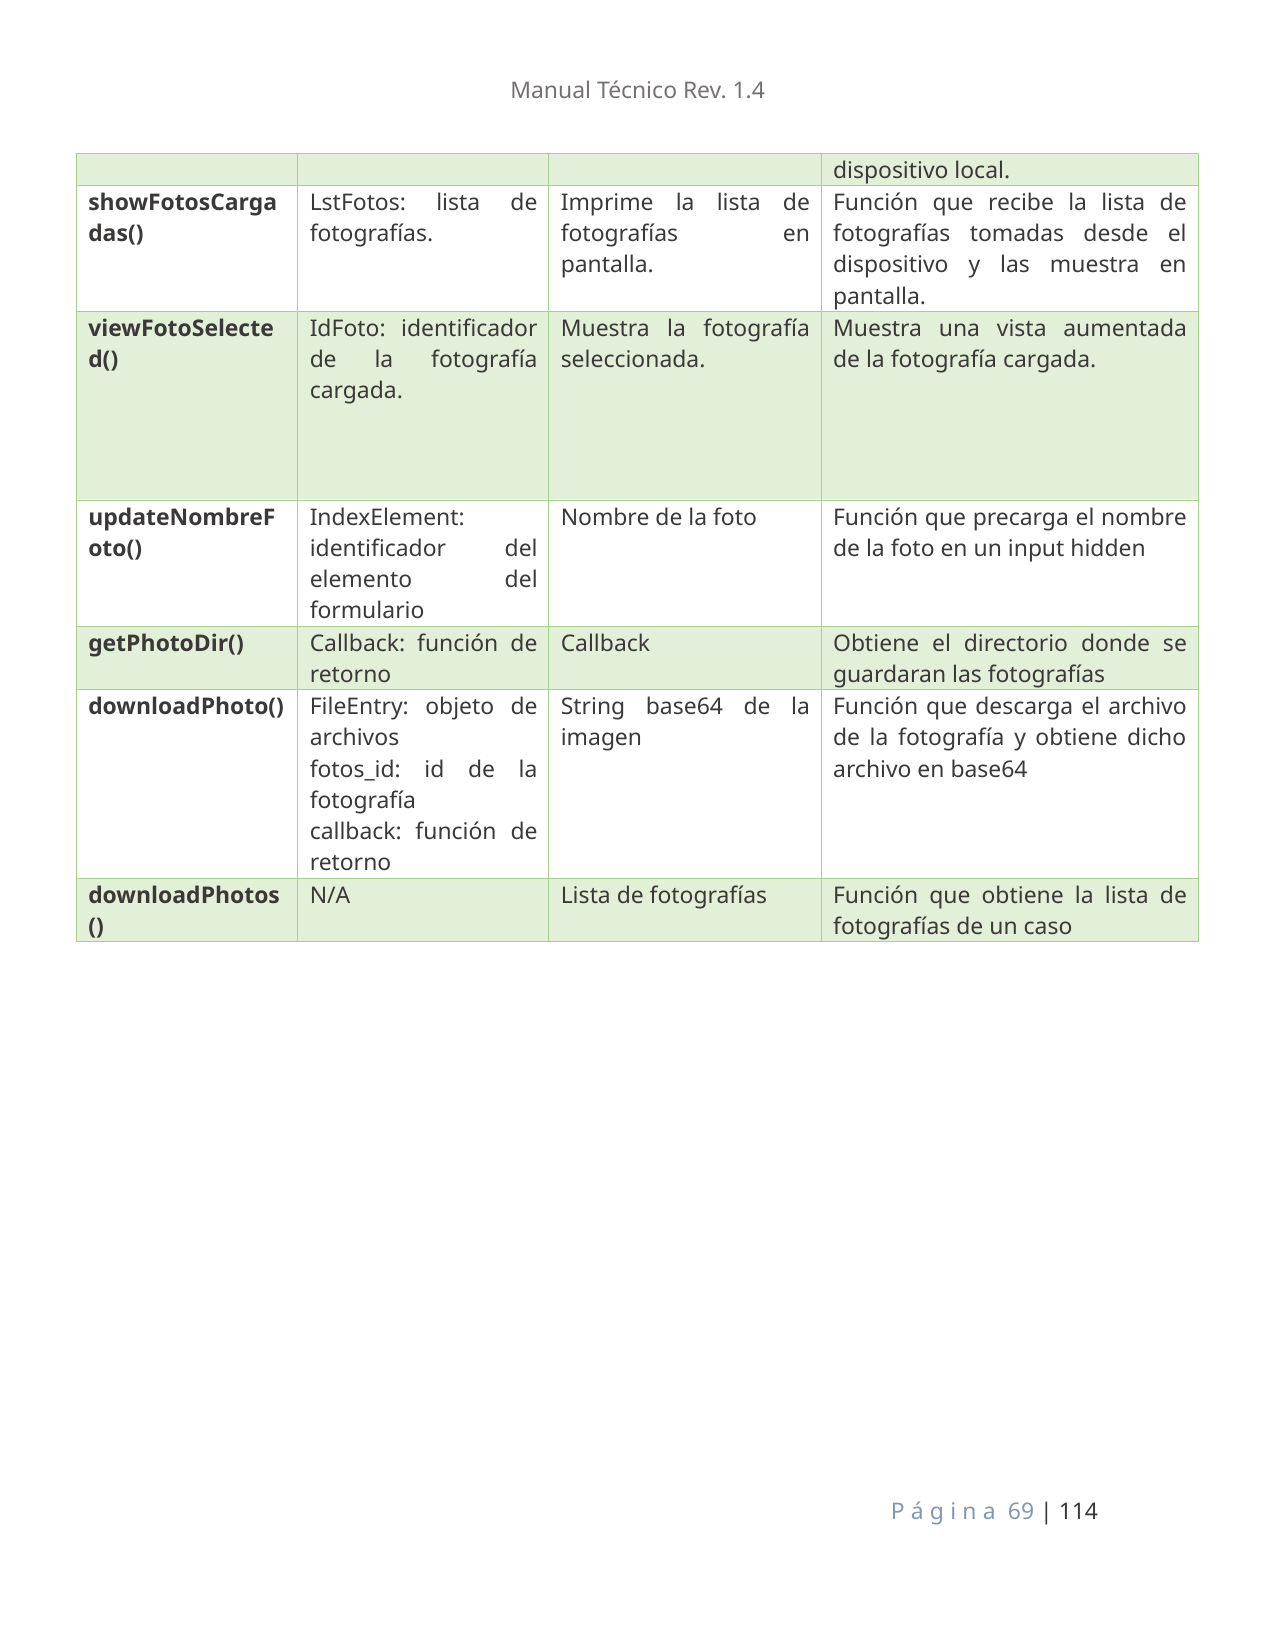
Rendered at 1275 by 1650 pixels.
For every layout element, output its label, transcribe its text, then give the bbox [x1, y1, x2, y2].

table_cell [549, 154, 821, 185]
table_cell Función que precarga el nombre de la foto en un input hidden [822, 501, 1198, 626]
table_cell showFotosCargadas() [77, 186, 297, 311]
table_cell Función que descarga el archivo de la fotografía y obtiene dicho archivo en base64 [822, 690, 1198, 878]
table_cell Muestra una vista aumentada de la fotografía cargada. [822, 312, 1198, 499]
table_cell Muestra la fotografía seleccionada. [549, 312, 821, 499]
table_cell [298, 154, 548, 185]
table_cell updateNombreFoto() [77, 501, 297, 626]
table_cell viewFotoSelected() [77, 312, 297, 499]
table_cell dispositivo local. [822, 154, 1198, 185]
table_cell N/A [298, 879, 548, 941]
table_cell String base64 de la imagen [549, 690, 821, 878]
table_cell Callback: función de retorno [298, 627, 548, 689]
table_cell getPhotoDir() [77, 627, 297, 689]
table_cell FileEntry: objeto de archivos fotos_id: id de la fotografía callback: función de retorno [298, 690, 548, 878]
table_cell Función que recibe la lista de fotografías tomadas desde el dispositivo y las muestra en pantalla. [822, 186, 1198, 311]
table_cell downloadPhoto() [77, 690, 297, 878]
table_cell Obtiene el directorio donde se guardaran las fotografías [822, 627, 1198, 689]
table_cell Nombre de la foto [549, 501, 821, 626]
table_cell Función que obtiene la lista de fotografías de un caso [822, 879, 1198, 941]
table_cell Lista de fotografías [549, 879, 821, 941]
table_cell Imprime la lista de fotografías en pantalla. [549, 186, 821, 311]
table_cell IdFoto: identificador de la fotografía cargada. [298, 312, 548, 499]
table_cell [77, 154, 297, 185]
table_cell IndexElement: identificador del elemento del formulario [298, 501, 548, 626]
table_cell Callback [549, 627, 821, 689]
table_cell downloadPhotos() [77, 879, 297, 941]
table_cell LstFotos: lista de fotografías. [298, 186, 548, 311]
